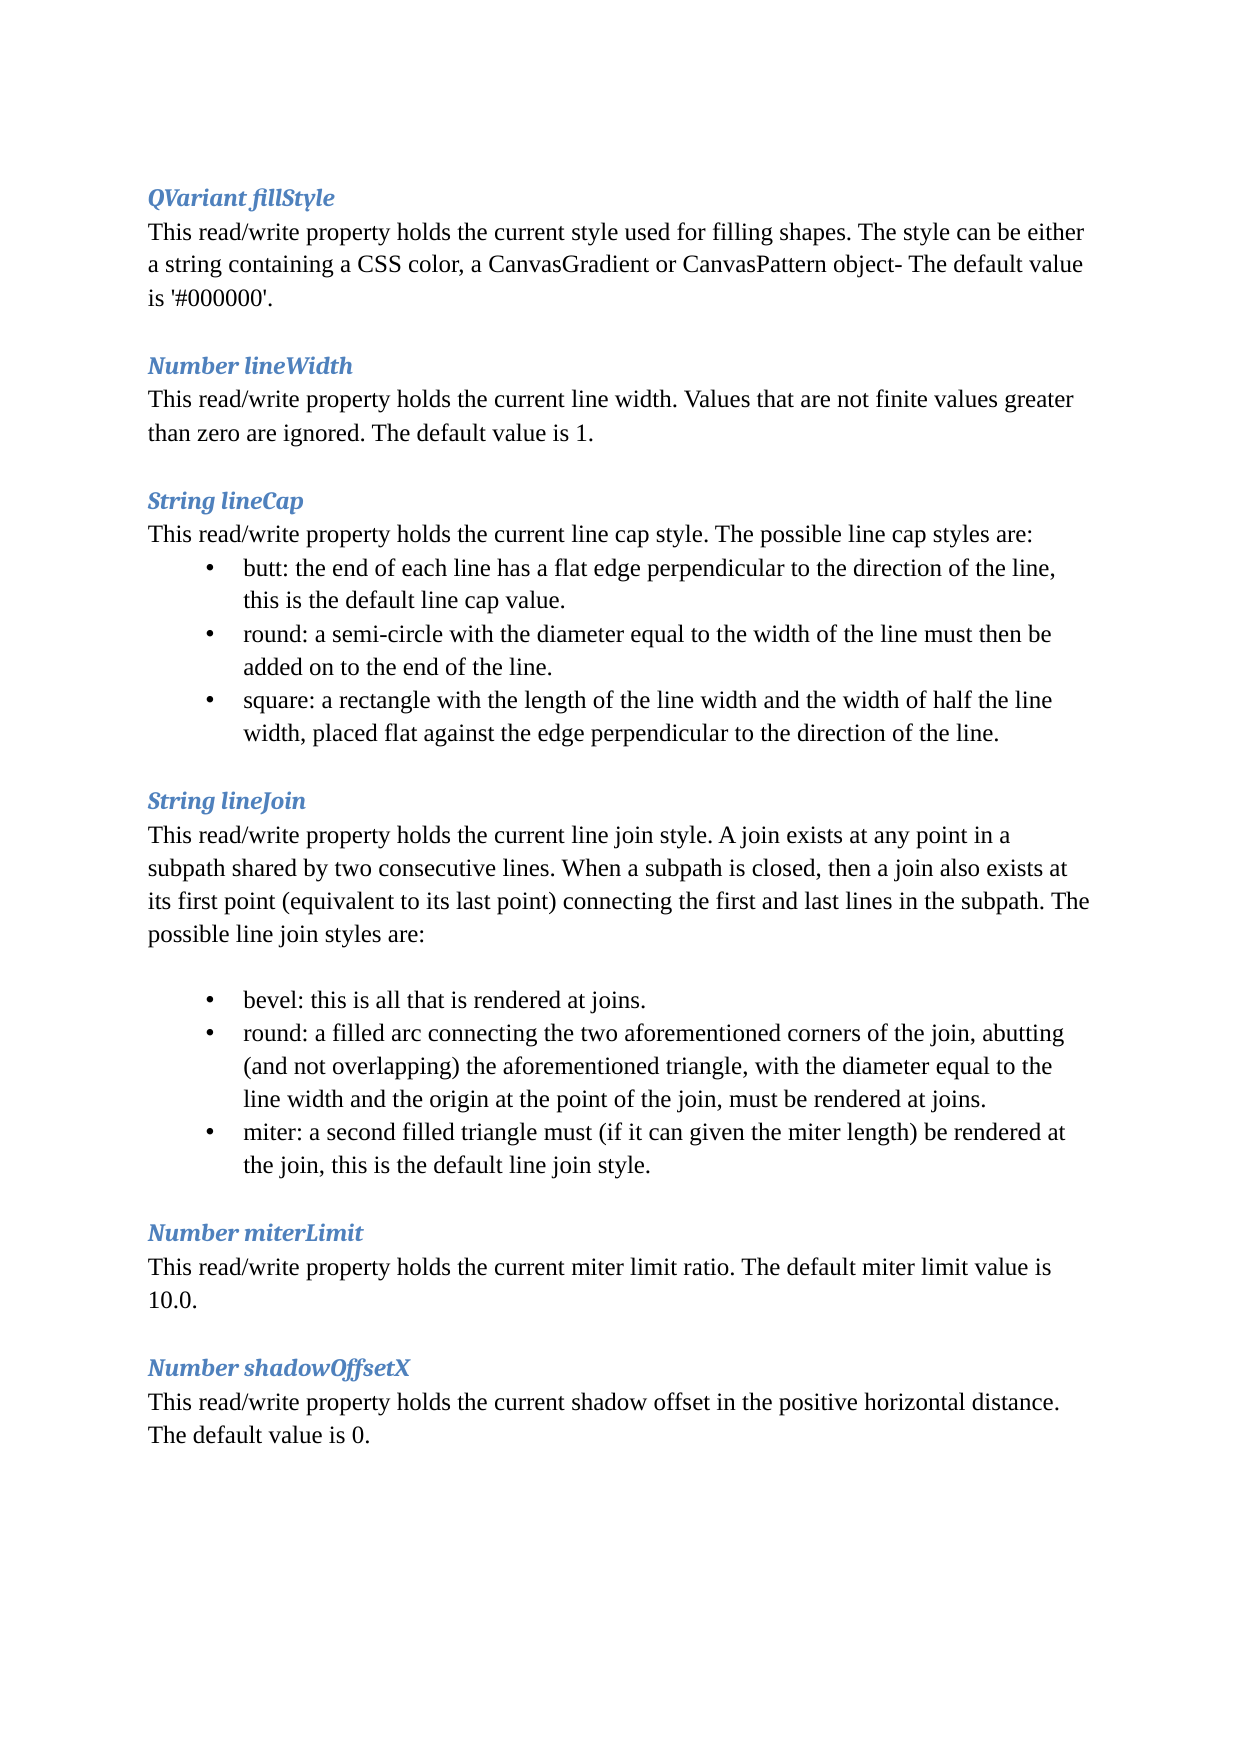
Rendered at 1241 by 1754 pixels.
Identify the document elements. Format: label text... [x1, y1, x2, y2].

list round: a semi-circle with the diameter equal to the width of the line must then be added on to the end of the line. [206, 619, 1093, 680]
text This read/write property holds the current line width. Values that are not finite values greater than zero are ignored. The default value is 1. [148, 384, 1093, 446]
text This read/write property holds the current style used for filling shapes. The style can be either a string containing a CSS color, a CanvasGradient or CanvasPattern object- The default value is '#000000'. [148, 217, 1093, 311]
list miter: a second filled triangle must (if it can given the miter length) be rendered at the join, this is the default line join style. [206, 1117, 1093, 1179]
subtitle Number lineWidth [148, 352, 1093, 380]
subtitle QVariant fillStyle [148, 183, 1093, 212]
list bevel: this is all that is rendered at joins. [206, 985, 1093, 1013]
list square: a rectangle with the length of the line width and the width of half the line width, placed flat against the edge perpendicular to the direction of the line. [206, 685, 1093, 746]
subtitle String lineCap [148, 487, 1093, 515]
list butt: the end of each line has a flat edge perpendicular to the direction of the line, this is the default line cap value. [206, 553, 1093, 614]
subtitle Number shadowOffsetX [148, 1354, 1093, 1383]
subtitle String lineJoin [148, 787, 1093, 815]
subtitle Number miterLimit [148, 1219, 1093, 1248]
text This read/write property holds the current line cap style. The possible line cap styles are: [148, 519, 1093, 548]
list round: a filled arc connecting the two aforementioned corners of the join, abutting (and not overlapping) the aforementioned triangle, with the diameter equal to the line width and the origin at the point of the join, must be rendered at joins. [206, 1018, 1093, 1113]
text This read/write property holds the current line join style. A join exists at any point in a subpath shared by two consecutive lines. When a subpath is closed, then a join also exists at its first point (equivalent to its last point) connecting the first and last lines in the subpath. The possible line join styles are: [148, 820, 1093, 947]
text This read/write property holds the current shadow offset in the positive horizontal distance. The default value is 0. [148, 1387, 1093, 1449]
text This read/write property holds the current miter limit ratio. The default miter limit value is 10.0. [148, 1252, 1093, 1314]
